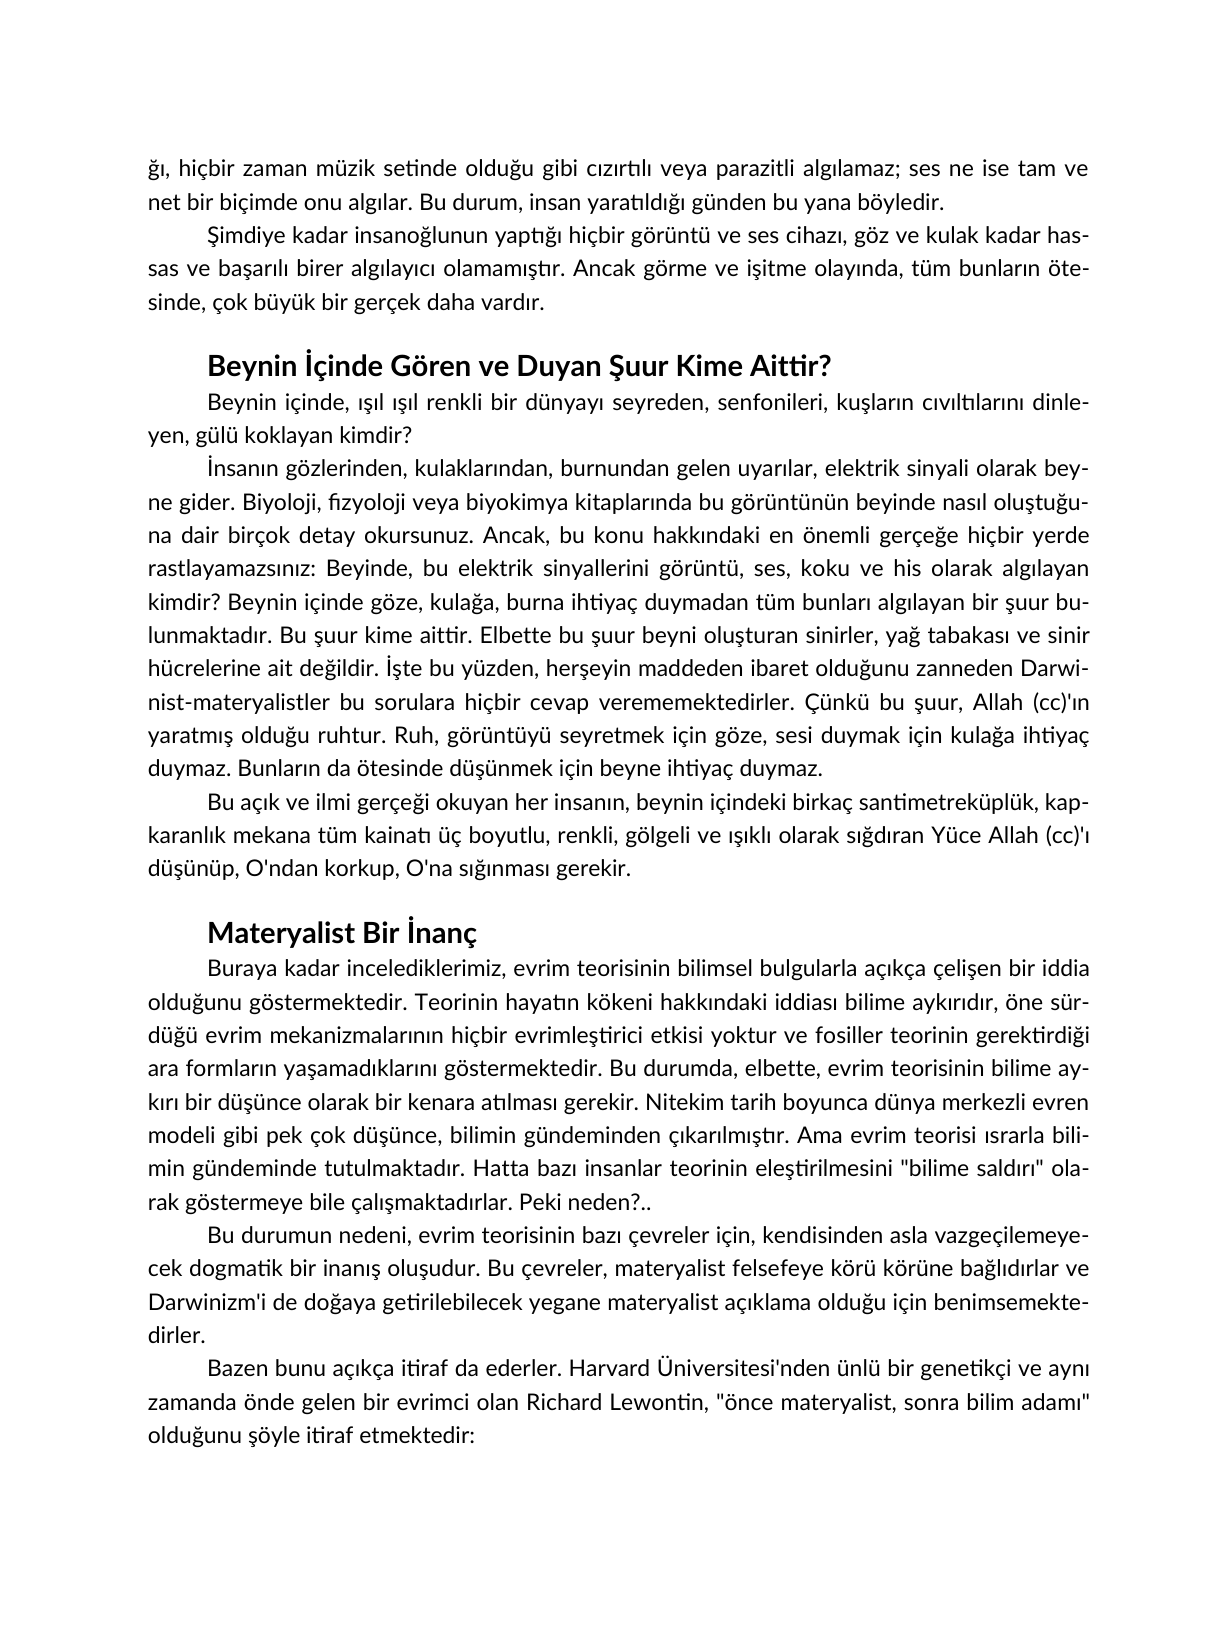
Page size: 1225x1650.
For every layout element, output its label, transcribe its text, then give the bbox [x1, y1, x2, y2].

text ğı, hiç­bir za­man mü­zik se­tin­de ol­du­ğu gi­bi cı­zır­tı­lı ve­ya pa­ra­zit­li al­gı­la­maz; ses ne ise tam ve net bir bi­çim­de onu al­gı­lar. Bu du­rum, in­san ya­ra­tıl­dı­ğı gün­den bu ya­na böy­le­dir. [148, 150, 1090, 217]
text Ba­zen bu­nu açık­ça iti­raf da eder­ler. Har­vard Üni­ver­si­te­si'nden ün­lü bir ge­ne­tik­çi ve ay­nı za­man­da ön­de ge­len bir ev­rim­ci olan Ric­hard Le­won­tin, "ön­ce ma­ter­ya­list, son­ra bi­lim ada­mı" ol­du­ğu­nu şöy­le iti­raf et­mek­te­dir: [148, 1350, 1090, 1450]
text Bu­ra­ya ka­dar in­ce­le­dik­le­ri­miz, ev­rim te­ori­si­nin bi­lim­sel bul­gu­lar­la açık­ça çe­li­şen bir id­dia ol­du­ğu­nu gös­ter­mek­te­dir. Te­ori­nin ha­ya­tın kö­ke­ni hak­kın­da­ki id­di­ası bi­li­me ay­kı­rı­dır, öne sür­dü­ğü ev­rim me­ka­niz­ma­la­rı­nın hiç­bir ev­rim­leş­ti­ri­ci et­ki­si yok­tur ve fo­sil­ler te­ori­nin ge­rek­tir­di­ği ara form­la­rın ya­şa­ma­dık­la­rı­nı gös­ter­mek­te­dir. Bu du­rum­da, el­bet­te, ev­rim te­ori­si­nin bi­li­me ay­kı­rı bir dü­şün­ce ola­rak bir ke­na­ra atıl­ma­sı ge­re­kir. Ni­te­kim ta­rih bo­yun­ca dün­ya mer­kez­li ev­ren mo­de­li gi­bi pek çok dü­şün­ce, bi­li­min gün­de­min­den çı­ka­rıl­mış­tır. Ama ev­rim te­ori­si ıs­rar­la bi­li­min gün­de­min­de tu­tul­mak­ta­dır. Hat­ta ba­zı in­san­lar te­ori­nin eleş­ti­ril­me­si­ni "bi­li­me sal­dı­rı" ola­rak gös­ter­me­ye bi­le ça­lış­mak­ta­dır­lar. Pe­ki ne­den?.. [148, 950, 1090, 1217]
text Şim­di­ye ka­dar in­sa­noğ­lu­nun yap­tı­ğı hiç­bir gö­rün­tü ve ses ci­ha­zı, göz ve ku­lak ka­dar has­sas ve ba­şa­rı­lı bi­rer al­gı­la­yı­cı ola­ma­mış­tır. An­cak gör­me ve işit­me ola­yın­da, tüm bun­la­rın öte­sin­de, çok bü­yük bir ger­çek da­ha var­dır. [148, 217, 1090, 317]
text Ma­ter­ya­list Bir İnanç [148, 917, 1090, 950]
text Bey­nin için­de, ışıl ışıl renk­li bir dün­ya­yı sey­re­den, sen­fo­ni­le­ri, kuş­la­rın cı­vıl­tı­la­rı­nı din­le­yen, gü­lü kok­la­yan kim­dir? [148, 383, 1090, 450]
text Bey­nin İçin­de Gö­ren ve Du­yan Şu­ur Ki­me Ait­tir? [148, 350, 1090, 383]
text Bu açık ve il­mi ger­çe­ği oku­yan her in­sa­nın, bey­nin için­de­ki bir­kaç san­ti­met­re­küp­lük, kap­ka­ran­lık me­ka­na tüm ka­ina­tı üç bo­yut­lu, renk­li, göl­ge­li ve ışık­lı ola­rak sığ­dı­ran Yü­ce Al­lah (cc)'ı dü­şü­nüp, O'ndan kor­kup, O'na sı­ğın­ma­sı ge­re­kir. [148, 783, 1090, 883]
text Bu du­ru­mun ne­de­ni, ev­rim te­ori­si­nin ba­zı çev­re­ler için, ken­di­sin­den as­la vaz­ge­çi­le­me­ye­cek dog­ma­tik bir ina­nış olu­şu­dur. Bu çev­re­ler, ma­ter­ya­list fel­se­fe­ye kö­rü kö­rü­ne bağ­lı­dır­lar ve Dar­wi­nizm'i de do­ğa­ya ge­ti­ri­le­bi­le­cek ye­ga­ne ma­ter­ya­list açık­la­ma ol­du­ğu için be­nim­se­mek­te­dir­ler. [148, 1217, 1090, 1350]
text İn­sa­nın göz­le­rin­den, ku­lak­la­rın­dan, bur­nun­dan ge­len uya­rı­lar, elekt­rik sin­ya­li ola­rak bey­ne gi­der. Bi­yo­lo­ji, fiz­yo­lo­ji ve­ya bi­yo­kim­ya ki­tap­la­rın­da bu gö­rün­tü­nün be­yin­de na­sıl oluş­tu­ğu­na da­ir bir­çok de­tay okur­su­nuz. An­cak, bu ko­nu hak­kın­da­ki en önem­li ger­çe­ğe hiç­bir yer­de rast­la­ya­maz­sı­nız: Be­yin­de, bu elekt­rik sin­yal­le­ri­ni gö­rün­tü, ses, ko­ku ve his ola­rak al­gı­la­yan kim­dir? Bey­nin için­de gö­ze, ku­la­ğa, bur­na ih­ti­yaç duy­ma­dan tüm bun­la­rı al­gı­la­yan bir şu­ur bu­lun­mak­ta­dır. Bu şu­ur ki­me ait­tir. El­bet­te bu şu­ur bey­ni oluş­tu­ran si­nir­ler, yağ ta­ba­ka­sı ve si­nir hüc­re­le­ri­ne ait de­ğil­dir. İş­te bu yüz­den, her­şe­yin mad­de­den iba­ret ol­du­ğu­nu zan­ne­den Dar­wi­nist-ma­ter­ya­list­ler bu so­ru­la­ra hiç­bir ce­vap ve­re­me­mek­te­dir­ler. Çün­kü bu şu­ur, Al­lah (cc)'ın ya­rat­mış ol­du­ğu ruh­tur. Ruh, gö­rün­tü­yü sey­ret­mek için gö­ze, se­si duy­mak için ku­la­ğa ih­ti­yaç duy­maz. Bun­la­rın da öte­sin­de dü­şün­mek için bey­ne ih­ti­yaç duy­maz. [148, 450, 1090, 783]
